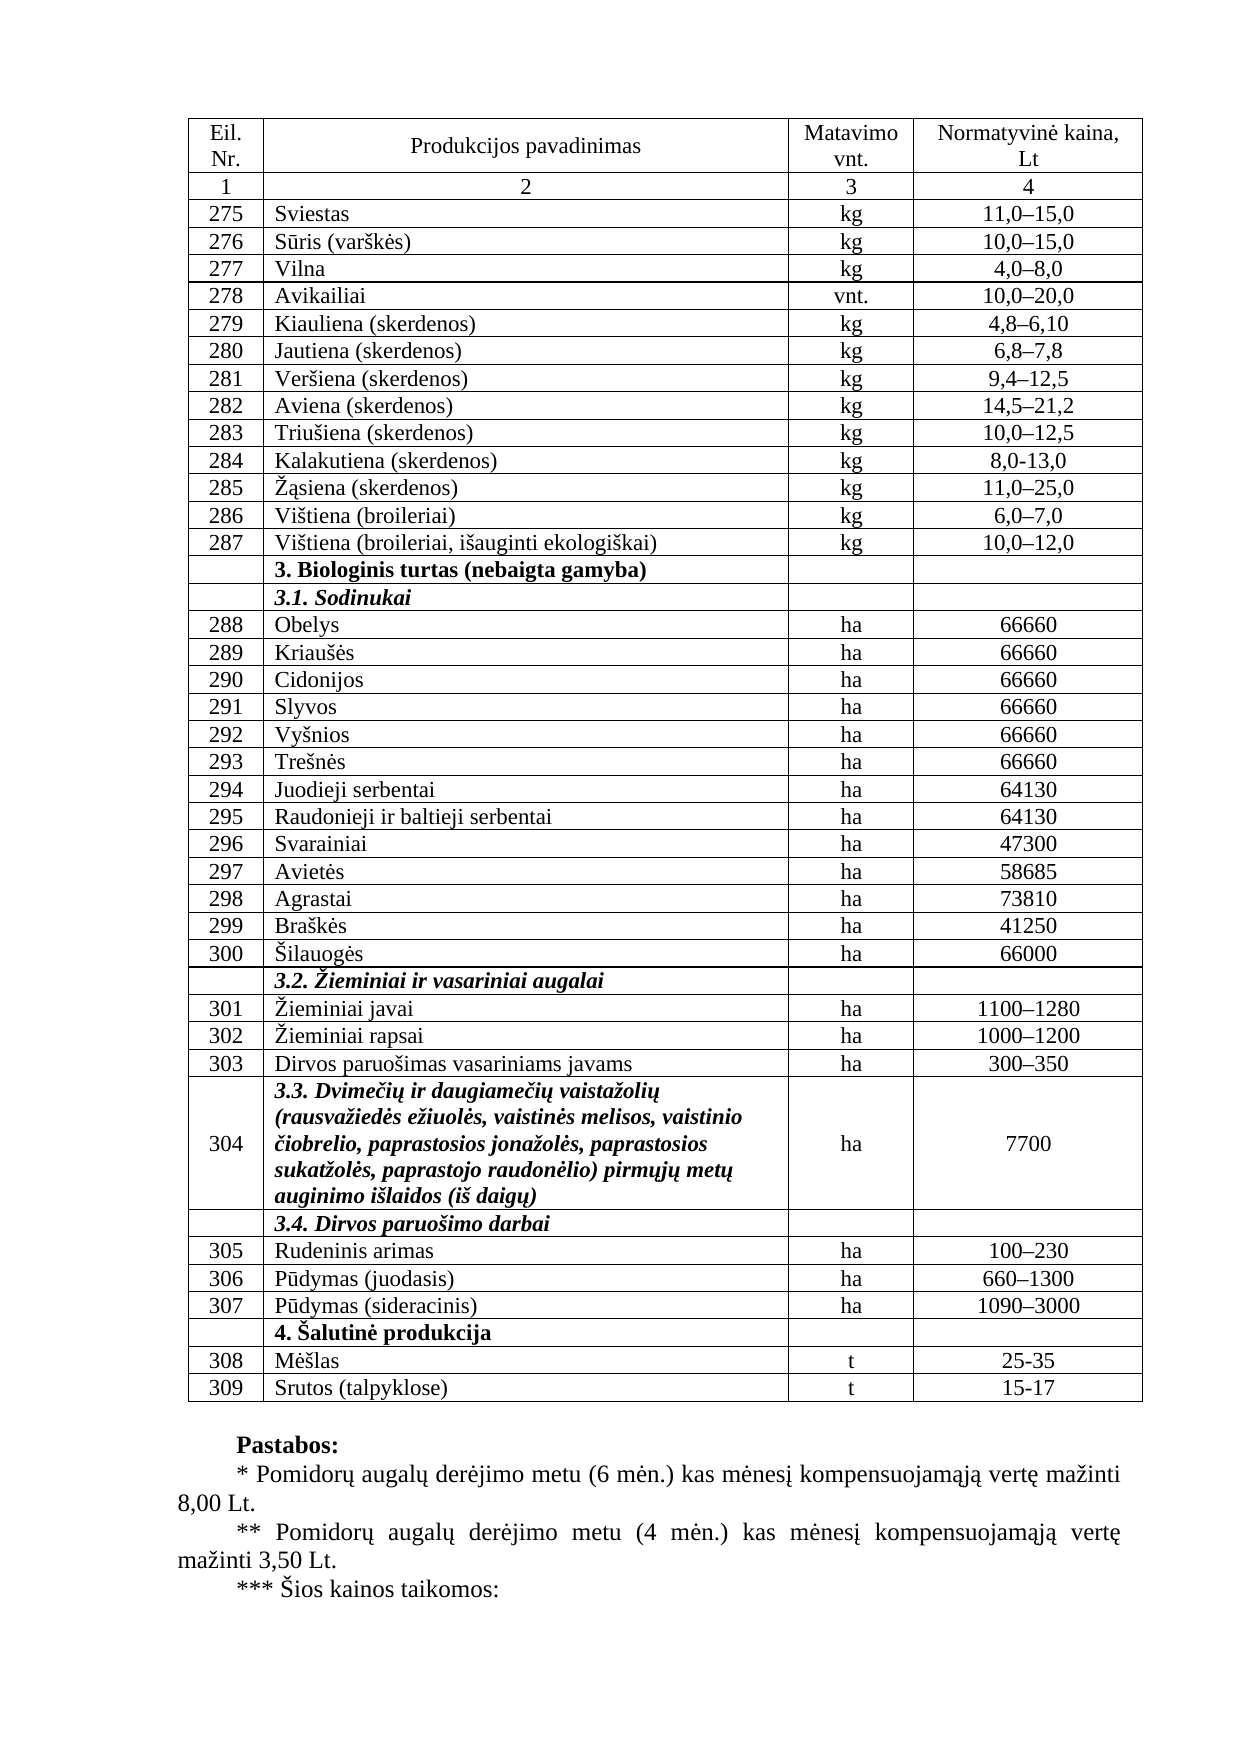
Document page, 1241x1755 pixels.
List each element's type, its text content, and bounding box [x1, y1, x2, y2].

table_cell 66660 [914, 666, 1142, 692]
table_cell 282 [189, 392, 263, 418]
table_cell 15-17 [914, 1374, 1142, 1401]
table_cell Juodieji serbentai [264, 776, 788, 802]
table_cell Trešnės [264, 748, 788, 774]
table_cell [189, 556, 263, 583]
table_cell Raudonieji ir baltieji serbentai [264, 803, 788, 829]
table_cell 10,0–12,0 [914, 529, 1142, 555]
table_cell [789, 1319, 913, 1346]
table_cell Žąsiena (skerdenos) [264, 474, 788, 501]
table_header Produkcijos pavadinimas [264, 119, 788, 172]
table_cell 300 [189, 940, 263, 966]
table_cell 303 [189, 1050, 263, 1076]
table_cell 4,8–6,10 [914, 310, 1142, 336]
table_cell 283 [189, 420, 263, 446]
table_cell 73810 [914, 885, 1142, 912]
table_cell ha [789, 803, 913, 829]
table_cell ha [789, 913, 913, 939]
table_cell ha [789, 995, 913, 1021]
table_cell 285 [189, 474, 263, 501]
table_cell 11,0–15,0 [914, 200, 1142, 227]
table_cell 3. Biologinis turtas (nebaigta gamyba) [264, 556, 788, 583]
table_cell 66660 [914, 721, 1142, 747]
table_cell ha [789, 1265, 913, 1291]
table_cell Dirvos paruošimas vasariniams javams [264, 1050, 788, 1076]
table_cell 275 [189, 200, 263, 227]
table_cell Sviestas [264, 200, 788, 227]
table_cell Avikailiai [264, 283, 788, 309]
table_cell 289 [189, 639, 263, 665]
table_cell [789, 556, 913, 583]
table_cell 10,0–20,0 [914, 283, 1142, 309]
table_cell 4,0–8,0 [914, 255, 1142, 281]
table_cell 66000 [914, 940, 1142, 966]
table_cell ha [789, 611, 913, 638]
table_cell 2 [264, 173, 788, 199]
table_cell 292 [189, 721, 263, 747]
text Pastabos: [177, 1430, 1122, 1459]
table_header Matavimo vnt. [789, 119, 913, 172]
table_cell 302 [189, 1022, 263, 1048]
table_cell Avietės [264, 858, 788, 884]
table_cell 297 [189, 858, 263, 884]
table_cell Vyšnios [264, 721, 788, 747]
table_cell 299 [189, 913, 263, 939]
table_cell 66660 [914, 694, 1142, 720]
table_cell Triušiena (skerdenos) [264, 420, 788, 446]
table_cell ha [789, 858, 913, 884]
table_cell ha [789, 1077, 913, 1209]
table_cell kg [789, 502, 913, 528]
table_cell Jautiena (skerdenos) [264, 337, 788, 364]
table_cell 3.4. Dirvos paruošimo darbai [264, 1210, 788, 1236]
table_cell [189, 1319, 263, 1346]
table_cell 1100–1280 [914, 995, 1142, 1021]
table_cell 66660 [914, 611, 1142, 638]
table_cell [789, 968, 913, 994]
table_cell kg [789, 200, 913, 227]
table_cell Šilauogės [264, 940, 788, 966]
table_cell [914, 968, 1142, 994]
table_cell Svarainiai [264, 830, 788, 857]
table_cell Kalakutiena (skerdenos) [264, 447, 788, 473]
table_cell t [789, 1347, 913, 1373]
table_cell ha [789, 940, 913, 966]
table_cell 286 [189, 502, 263, 528]
table_cell 290 [189, 666, 263, 692]
table_cell Mėšlas [264, 1347, 788, 1373]
table_cell 3.1. Sodinukai [264, 584, 788, 610]
table_cell 281 [189, 365, 263, 391]
table_cell 294 [189, 776, 263, 802]
table_cell 4. Šalutinė produkcija [264, 1319, 788, 1346]
table_cell kg [789, 255, 913, 281]
table_cell 288 [189, 611, 263, 638]
table_cell 291 [189, 694, 263, 720]
table_cell 8,0-13,0 [914, 447, 1142, 473]
table_cell 301 [189, 995, 263, 1021]
table_cell Pūdymas (juodasis) [264, 1265, 788, 1291]
table_cell 660–1300 [914, 1265, 1142, 1291]
table_cell kg [789, 447, 913, 473]
table_cell kg [789, 365, 913, 391]
table_cell 305 [189, 1237, 263, 1263]
table_cell ha [789, 885, 913, 912]
table_cell 287 [189, 529, 263, 555]
table_cell [789, 1210, 913, 1236]
table_cell Veršiena (skerdenos) [264, 365, 788, 391]
text * Pomidorų augalų derėjimo metu (6 mėn.) kas mėnesį kompensuojamąją vertę mažinti 8,00 Lt. [177, 1459, 1122, 1517]
table_cell ha [789, 748, 913, 774]
table_cell 3.3. Dvimečių ir daugiamečių vaistažolių (rausvažiedės ežiuolės, vaistinės melisos, vaistinio čiobrelio, paprastosios jonažolės, paprastosios sukatžolės, paprastojo raudonėlio) pirmųjų metų auginimo išlaidos (iš daigų) [264, 1077, 788, 1209]
table_cell 1 [189, 173, 263, 199]
table_cell [189, 968, 263, 994]
table_cell [914, 1319, 1142, 1346]
table_cell t [789, 1374, 913, 1401]
table_cell ha [789, 721, 913, 747]
table_header Normatyvinė kaina, Lt [914, 119, 1142, 172]
table_cell ha [789, 1050, 913, 1076]
table_cell 284 [189, 447, 263, 473]
table_cell Vištiena (broileriai, išauginti ekologiškai) [264, 529, 788, 555]
table_cell 307 [189, 1292, 263, 1318]
text *** Šios kainos taikomos: [177, 1574, 1122, 1603]
table_cell 279 [189, 310, 263, 336]
table_cell kg [789, 310, 913, 336]
table_cell 300–350 [914, 1050, 1142, 1076]
table_cell 100–230 [914, 1237, 1142, 1263]
table_cell 58685 [914, 858, 1142, 884]
table_cell Vištiena (broileriai) [264, 502, 788, 528]
table_cell ha [789, 1022, 913, 1048]
table_cell [914, 1210, 1142, 1236]
table_cell 280 [189, 337, 263, 364]
table_cell 3 [789, 173, 913, 199]
table_cell 1000–1200 [914, 1022, 1142, 1048]
table_cell 276 [189, 228, 263, 254]
table_cell 6,0–7,0 [914, 502, 1142, 528]
table_cell 296 [189, 830, 263, 857]
table_cell Sūris (varškės) [264, 228, 788, 254]
table_cell 64130 [914, 776, 1142, 802]
table_cell 10,0–12,5 [914, 420, 1142, 446]
table_cell 277 [189, 255, 263, 281]
table_cell ha [789, 1237, 913, 1263]
table_cell Slyvos [264, 694, 788, 720]
table_cell [189, 584, 263, 610]
table_cell 66660 [914, 748, 1142, 774]
table_header Eil. Nr. [189, 119, 263, 172]
table_cell ha [789, 1292, 913, 1318]
table_cell Agrastai [264, 885, 788, 912]
table_cell ha [789, 830, 913, 857]
table_cell 4 [914, 173, 1142, 199]
table_cell 306 [189, 1265, 263, 1291]
table_cell Aviena (skerdenos) [264, 392, 788, 418]
table_cell [189, 1210, 263, 1236]
table_cell 66660 [914, 639, 1142, 665]
table_cell Kiauliena (skerdenos) [264, 310, 788, 336]
table_cell Kriaušės [264, 639, 788, 665]
table_cell 41250 [914, 913, 1142, 939]
table_cell ha [789, 639, 913, 665]
table_cell 6,8–7,8 [914, 337, 1142, 364]
table_cell [914, 556, 1142, 583]
table_cell 309 [189, 1374, 263, 1401]
table_cell Žieminiai rapsai [264, 1022, 788, 1048]
table_cell 293 [189, 748, 263, 774]
table_cell 295 [189, 803, 263, 829]
table_cell 11,0–25,0 [914, 474, 1142, 501]
table_cell 1090–3000 [914, 1292, 1142, 1318]
table_cell 25-35 [914, 1347, 1142, 1373]
table_cell ha [789, 694, 913, 720]
table_cell Žieminiai javai [264, 995, 788, 1021]
table_cell Braškės [264, 913, 788, 939]
table_cell Cidonijos [264, 666, 788, 692]
table_cell 3.2. Žieminiai ir vasariniai augalai [264, 968, 788, 994]
table_cell 47300 [914, 830, 1142, 857]
table_cell 14,5–21,2 [914, 392, 1142, 418]
table_cell Srutos (talpyklose) [264, 1374, 788, 1401]
table_cell kg [789, 474, 913, 501]
table_cell kg [789, 392, 913, 418]
table_cell ha [789, 776, 913, 802]
table_cell 278 [189, 283, 263, 309]
table_cell kg [789, 420, 913, 446]
table_cell kg [789, 529, 913, 555]
table_cell Vilna [264, 255, 788, 281]
table_cell Pūdymas (sideracinis) [264, 1292, 788, 1318]
table_cell 304 [189, 1077, 263, 1209]
table_cell [914, 584, 1142, 610]
table_cell 64130 [914, 803, 1142, 829]
table_cell 10,0–15,0 [914, 228, 1142, 254]
table_cell kg [789, 337, 913, 364]
table_cell Obelys [264, 611, 788, 638]
text ** Pomidorų augalų derėjimo metu (4 mėn.) kas mėnesį kompensuojamąją vertę mažinti 3,50 Lt. [177, 1517, 1122, 1574]
table_cell vnt. [789, 283, 913, 309]
table_cell kg [789, 228, 913, 254]
table_cell 298 [189, 885, 263, 912]
table_cell ha [789, 666, 913, 692]
table_cell 9,4–12,5 [914, 365, 1142, 391]
table_cell [789, 584, 913, 610]
table_cell Rudeninis arimas [264, 1237, 788, 1263]
table_cell 7700 [914, 1077, 1142, 1209]
table_cell 308 [189, 1347, 263, 1373]
